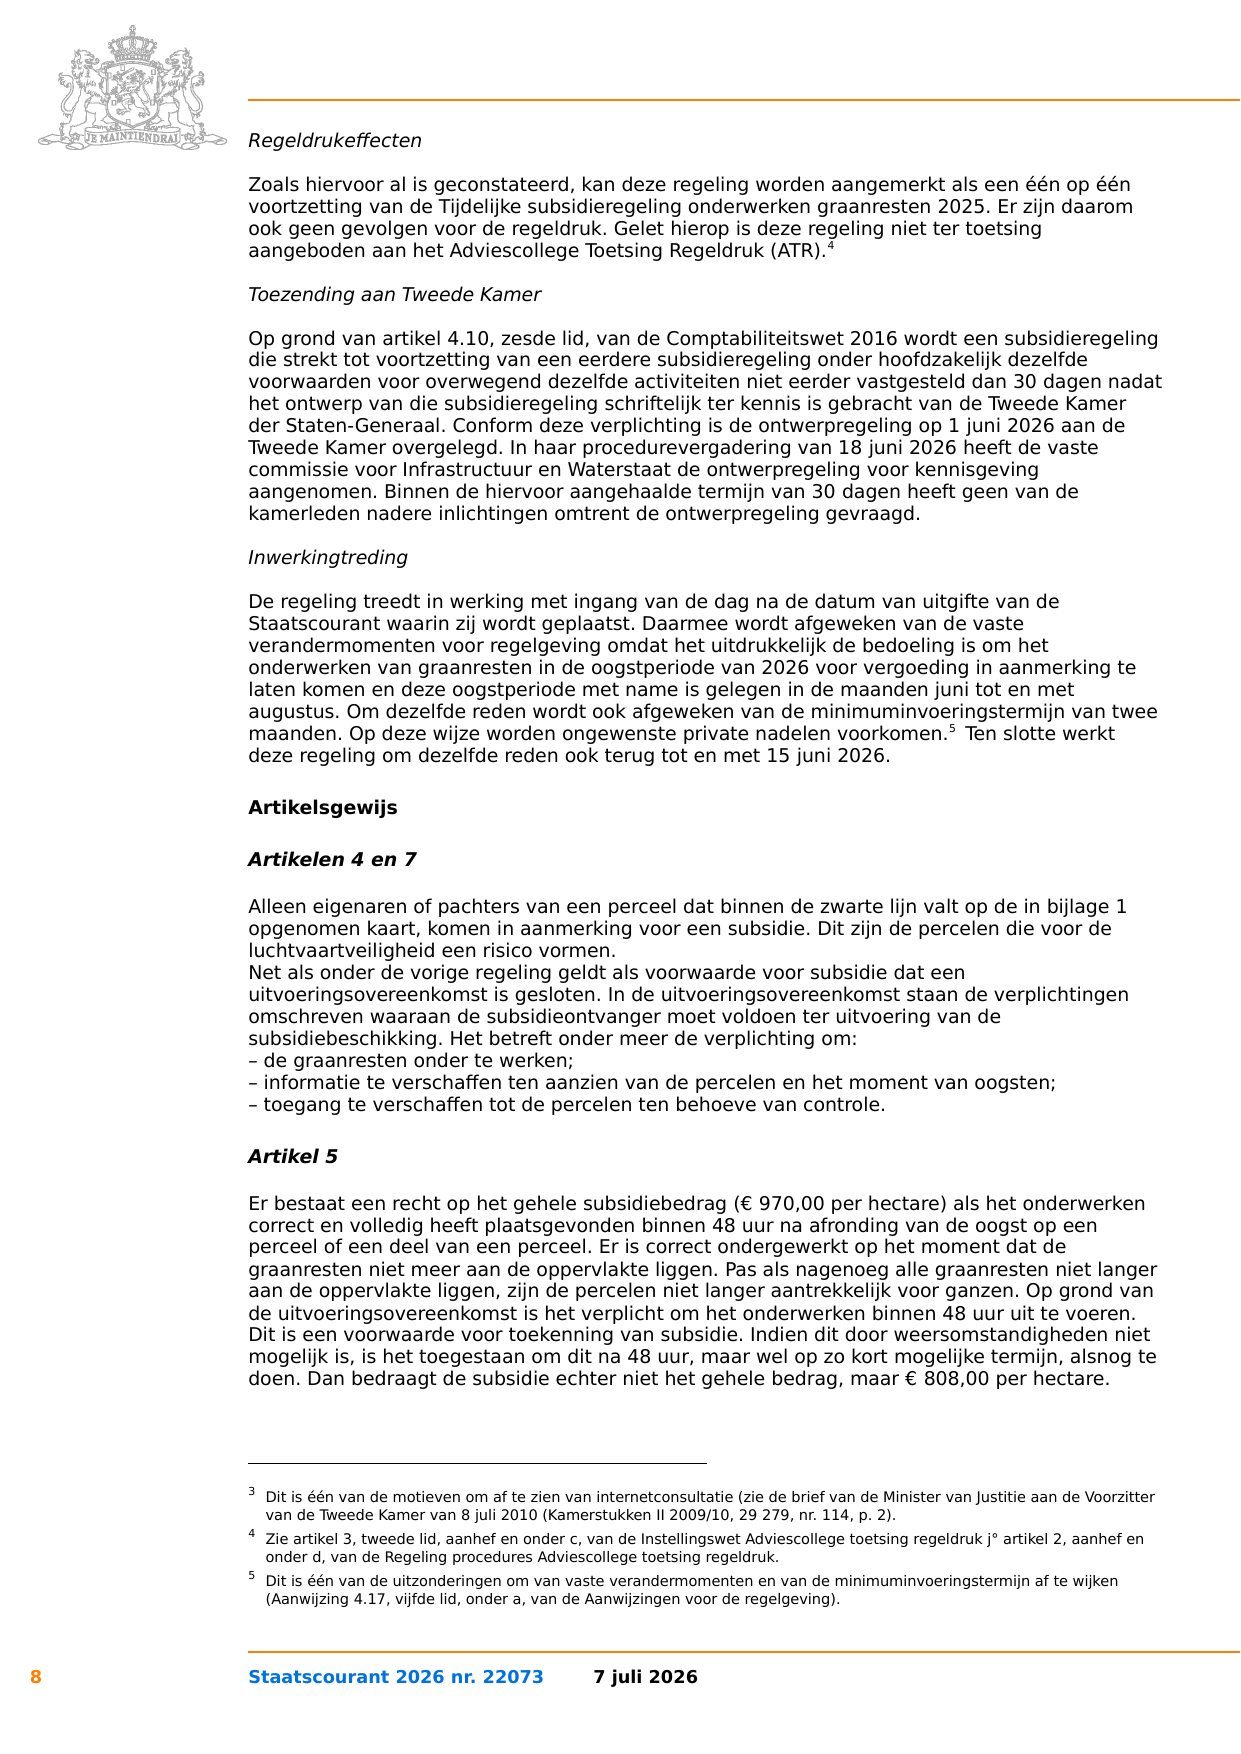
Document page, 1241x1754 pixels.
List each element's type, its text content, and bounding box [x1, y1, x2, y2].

text – toegang te verschaffen tot de percelen ten behoeve van controle. [248, 1093, 1163, 1116]
subtitle Toezending aan Tweede Kamer [248, 283, 1163, 306]
text Op grond van artikel 4.10, zesde lid, van de Comptabiliteitswet 2016 wordt een subsidieregeling die strekt tot voortzetting van een eerdere subsidieregeling onder hoofdzakelijk dezelfde voorwaarden voor overwegend dezelfde activiteiten niet eerder vastgesteld dan 30 dagen nadat het ontwerp van die subsidieregeling schriftelijk ter kennis is gebracht van de Tweede Kamer der Staten-Generaal. Conform deze verplichting is de ontwerpregeling op 1 juni 2026 aan de Tweede Kamer overgelegd. In haar procedurevergadering van 18 juni 2026 heeft de vaste commissie voor Infrastructuur en Waterstaat de ontwerpregeling voor kennisgeving aangenomen. Binnen de hiervoor aangehaalde termijn van 30 dagen heeft geen van de kamerleden nadere inlichtingen omtrent de ontwerpregeling gevraagd. [248, 327, 1163, 525]
subtitle Regeldrukeffecten [248, 130, 1163, 152]
subtitle Artikelsgewijs [248, 797, 1163, 819]
subtitle Artikelen 4 en 7 [248, 849, 1163, 871]
text Net als onder de vorige regeling geldt als voorwaarde voor subsidie dat een uitvoeringsovereenkomst is gesloten. In de uitvoeringsovereenkomst staan de verplichtingen omschreven waaraan de subsidieontvanger moet voldoen ter uitvoering van de subsidiebeschikking. Het betreft onder meer de verplichting om: [248, 962, 1163, 1049]
subtitle Artikel 5 [248, 1146, 1163, 1167]
text Dit is één van de uitzonderingen om van vaste verandermomenten en van de minimuminvoeringstermijn af te wijken (Aanwijzing 4.17, vijfde lid, onder a, van de Aanwijzingen voor de regelgeving). [248, 1569, 1163, 1608]
text Alleen eigenaren of pachters van een perceel dat binnen de zwarte lijn valt op de in bijlage 1 opgenomen kaart, komen in aanmerking voor een subsidie. Dit zijn de percelen die voor de luchtvaartveiligheid een risico vormen. [248, 896, 1163, 962]
text Dit is één van de motieven om af te zien van internetconsultatie (zie de brief van de Minister van Justitie aan de Voorzitter van de Tweede Kamer van 8 juli 2010 (Kamerstukken II 2009/10, 29 279, nr. 114, p. 2). [248, 1485, 1163, 1524]
text – de graanresten onder te werken; [248, 1049, 1163, 1072]
text De regeling treedt in werking met ingang van de dag na de datum van uitgifte van de Staatscourant waarin zij wordt geplaatst. Daarmee wordt afgeweken van de vaste verandermomenten voor regelgeving omdat het uitdrukkelijk de bedoeling is om het onderwerken van graanresten in de oogstperiode van 2026 voor vergoeding in aanmerking te laten komen en deze oogstperiode met name is gelegen in de maanden juni tot en met augustus. Om dezelfde reden wordt ook afgeweken van de minimuminvoeringstermijn van twee maanden. Op deze wijze worden ongewenste private nadelen voorkomen. Ten slotte werkt deze regeling om dezelfde reden ook terug tot en met 15 juni 2026. [248, 591, 1163, 767]
text Zoals hiervoor al is geconstateerd, kan deze regeling worden aangemerkt als een één op één voortzetting van de Tijdelijke subsidieregeling onderwerken graanresten 2025. Er zijn daarom ook geen gevolgen voor de regeldruk. Gelet hierop is deze regeling niet ter toetsing aangeboden aan het Adviescollege Toetsing Regeldruk (ATR). [248, 174, 1163, 262]
text Zie artikel 3, tweede lid, aanhef en onder c, van de Instellingswet Adviescollege toetsing regeldruk j° artikel 2, aanhef en onder d, van de Regeling procedures Adviescollege toetsing regeldruk. [248, 1527, 1163, 1566]
picture [38, 25, 227, 150]
subtitle Inwerkingtreding [248, 547, 1163, 569]
text Er bestaat een recht op het gehele subsidiebedrag (€ 970,00 per hectare) als het onderwerken correct en volledig heeft plaatsgevonden binnen 48 uur na afronding van de oogst op een perceel of een deel van een perceel. Er is correct ondergewerkt op het moment dat de graanresten niet meer aan de oppervlakte liggen. Pas als nagenoeg alle graanresten niet langer aan de oppervlakte liggen, zijn de percelen niet langer aantrekkelijk voor ganzen. Op grond van de uitvoeringsovereenkomst is het verplicht om het onderwerken binnen 48 uur uit te voeren. Dit is een voorwaarde voor toekenning van subsidie. Indien dit door weersomstandigheden niet mogelijk is, is het toegestaan om dit na 48 uur, maar wel op zo kort mogelijke termijn, alsnog te doen. Dan bedraagt de subsidie echter niet het gehele bedrag, maar € 808,00 per hectare. [248, 1192, 1163, 1390]
text – informatie te verschaffen ten aanzien van de percelen en het moment van oogsten; [248, 1072, 1163, 1093]
